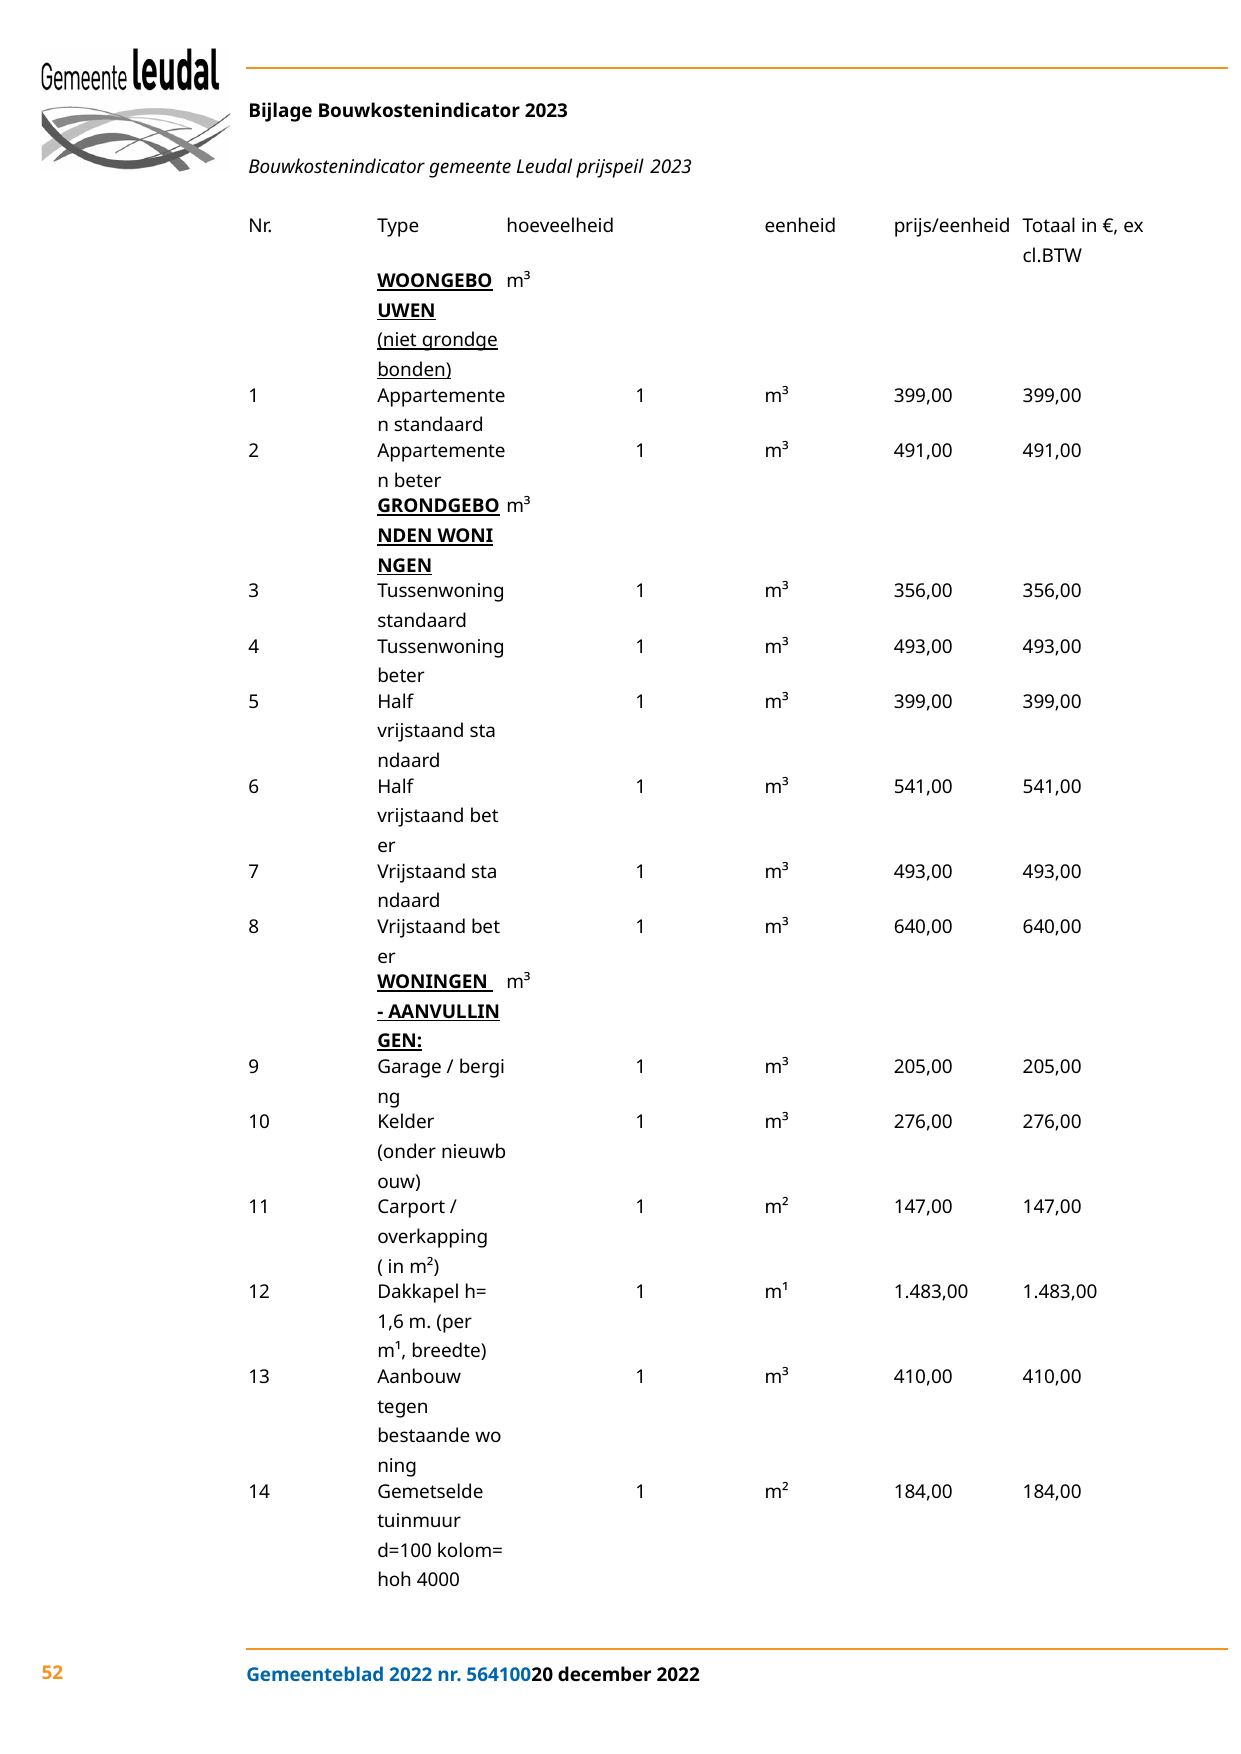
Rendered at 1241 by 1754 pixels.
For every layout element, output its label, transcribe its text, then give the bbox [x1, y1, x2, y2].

table_cell Kelder (onder nieuwbouw) [377, 1109, 506, 1194]
table_cell [506, 382, 635, 437]
table_cell [506, 1054, 635, 1109]
table_cell 1 [635, 382, 764, 437]
table_cell [506, 437, 635, 493]
table_cell [894, 268, 1022, 382]
table_cell 147,00 [1023, 1194, 1152, 1278]
text Bouwkostenindicator gemeente Leudal prijspeil 2023 [248, 153, 1152, 179]
table_cell Garage / berging [377, 1054, 506, 1109]
table_cell GRONDGEBONDEN WONINGEN [377, 493, 506, 577]
table_cell 205,00 [1023, 1054, 1152, 1109]
table_cell 184,00 [1023, 1478, 1152, 1592]
table_cell 13 [248, 1364, 377, 1478]
table_cell 493,00 [894, 633, 1022, 688]
table_cell Aanbouw tegen bestaande woning [377, 1364, 506, 1478]
table_cell 1 [635, 1194, 764, 1278]
table_cell [506, 1194, 635, 1278]
table_cell 491,00 [1023, 437, 1152, 493]
table_cell 147,00 [894, 1194, 1022, 1278]
table_cell m² [764, 1194, 893, 1278]
table_cell Vrijstaand beter [377, 913, 506, 968]
table_cell 1 [635, 1109, 764, 1194]
table_cell WONINGEN - AANVULLINGEN: [377, 969, 506, 1053]
table_cell 205,00 [894, 1054, 1022, 1109]
table_cell 1 [635, 688, 764, 773]
table_cell 399,00 [894, 382, 1022, 437]
table_cell [506, 633, 635, 688]
table_cell WOONGEBOUWEN (niet grondgebonden) [377, 268, 506, 382]
table_cell [506, 773, 635, 858]
table_cell [764, 969, 893, 1053]
table_cell Vrijstaand standaard [377, 858, 506, 913]
table_header hoeveelheid [506, 212, 764, 267]
table_cell [764, 268, 893, 382]
table_cell 1.483,00 [1023, 1279, 1152, 1363]
table_cell 410,00 [1023, 1364, 1152, 1478]
table_cell m³ [764, 578, 893, 633]
table_cell 493,00 [1023, 858, 1152, 913]
table_cell Appartementen beter [377, 437, 506, 493]
table_cell m³ [764, 688, 893, 773]
table_cell Carport / overkapping ( in m²) [377, 1194, 506, 1278]
table_cell 11 [248, 1194, 377, 1278]
table_cell 541,00 [894, 773, 1022, 858]
text Bijlage Bouwkostenindicator 2023 [248, 95, 1152, 123]
table_header Nr. [248, 212, 377, 267]
table_cell m³ [506, 969, 635, 1053]
table_cell 4 [248, 633, 377, 688]
table_cell 356,00 [894, 578, 1022, 633]
table_cell [635, 268, 764, 382]
table_cell [506, 913, 635, 968]
table_cell Gemetselde tuinmuur d=100 kolom= hoh 4000 [377, 1478, 506, 1592]
table_cell [506, 858, 635, 913]
table_cell Tussenwoning standaard [377, 578, 506, 633]
table_cell [248, 493, 377, 577]
table_cell 7 [248, 858, 377, 913]
table_cell 491,00 [894, 437, 1022, 493]
table_cell [635, 493, 764, 577]
table_cell 2 [248, 437, 377, 493]
table_cell 5 [248, 688, 377, 773]
table_cell 410,00 [894, 1364, 1022, 1478]
table_cell [506, 1478, 635, 1592]
table_header eenheid [764, 212, 893, 267]
table_cell 1 [248, 382, 377, 437]
table_cell Dakkapel h= 1,6 m. (per m¹, breedte) [377, 1279, 506, 1363]
table_cell 3 [248, 578, 377, 633]
table_cell [894, 969, 1022, 1053]
table_cell [894, 493, 1022, 577]
table_cell 184,00 [894, 1478, 1022, 1592]
table_cell m³ [764, 382, 893, 437]
table_cell m¹ [764, 1279, 893, 1363]
table_header Type [377, 212, 506, 267]
table_cell 1 [635, 773, 764, 858]
table_cell 399,00 [894, 688, 1022, 773]
picture [41, 47, 231, 172]
table_cell m³ [764, 437, 893, 493]
table_cell m³ [764, 1364, 893, 1478]
table_cell 356,00 [1023, 578, 1152, 633]
table_cell [248, 969, 377, 1053]
table_cell 1 [635, 858, 764, 913]
table_cell m³ [764, 858, 893, 913]
table_cell Appartementen standaard [377, 382, 506, 437]
table_cell 399,00 [1023, 382, 1152, 437]
table_cell 399,00 [1023, 688, 1152, 773]
table_cell 1 [635, 437, 764, 493]
table_cell 640,00 [1023, 913, 1152, 968]
table_cell 1 [635, 633, 764, 688]
table_header prijs/eenheid [894, 212, 1022, 267]
table_cell m³ [764, 633, 893, 688]
table_cell Tussenwoning beter [377, 633, 506, 688]
table_cell 1 [635, 1054, 764, 1109]
table_cell 640,00 [894, 913, 1022, 968]
table_cell [506, 1279, 635, 1363]
table_cell 8 [248, 913, 377, 968]
table_header Totaal in €, excl.BTW [1023, 212, 1152, 267]
table_cell 541,00 [1023, 773, 1152, 858]
table_cell 10 [248, 1109, 377, 1194]
table_cell [248, 268, 377, 382]
table_cell m³ [506, 493, 635, 577]
table_cell 9 [248, 1054, 377, 1109]
table_cell 12 [248, 1279, 377, 1363]
table_cell 1 [635, 1279, 764, 1363]
table_cell 1 [635, 1478, 764, 1592]
table_cell Half vrijstaand standaard [377, 688, 506, 773]
table_cell 1.483,00 [894, 1279, 1022, 1363]
table_cell 1 [635, 1364, 764, 1478]
table_cell [1023, 969, 1152, 1053]
table_cell m³ [764, 1054, 893, 1109]
table_cell 1 [635, 913, 764, 968]
table_cell [506, 1364, 635, 1478]
table_cell [1023, 493, 1152, 577]
table_cell Half vrijstaand beter [377, 773, 506, 858]
table_cell m² [764, 1478, 893, 1592]
table_cell 14 [248, 1478, 377, 1592]
table_cell m³ [506, 268, 635, 382]
table_cell 276,00 [894, 1109, 1022, 1194]
table_cell [506, 1109, 635, 1194]
table_cell [506, 578, 635, 633]
table_cell m³ [764, 1109, 893, 1194]
table_cell [506, 688, 635, 773]
table_cell 1 [635, 578, 764, 633]
table_cell m³ [764, 913, 893, 968]
table_cell m³ [764, 773, 893, 858]
table_cell [764, 493, 893, 577]
table_cell 493,00 [894, 858, 1022, 913]
table_cell 276,00 [1023, 1109, 1152, 1194]
table_cell 6 [248, 773, 377, 858]
table_cell 493,00 [1023, 633, 1152, 688]
table_cell [1023, 268, 1152, 382]
table_cell [635, 969, 764, 1053]
